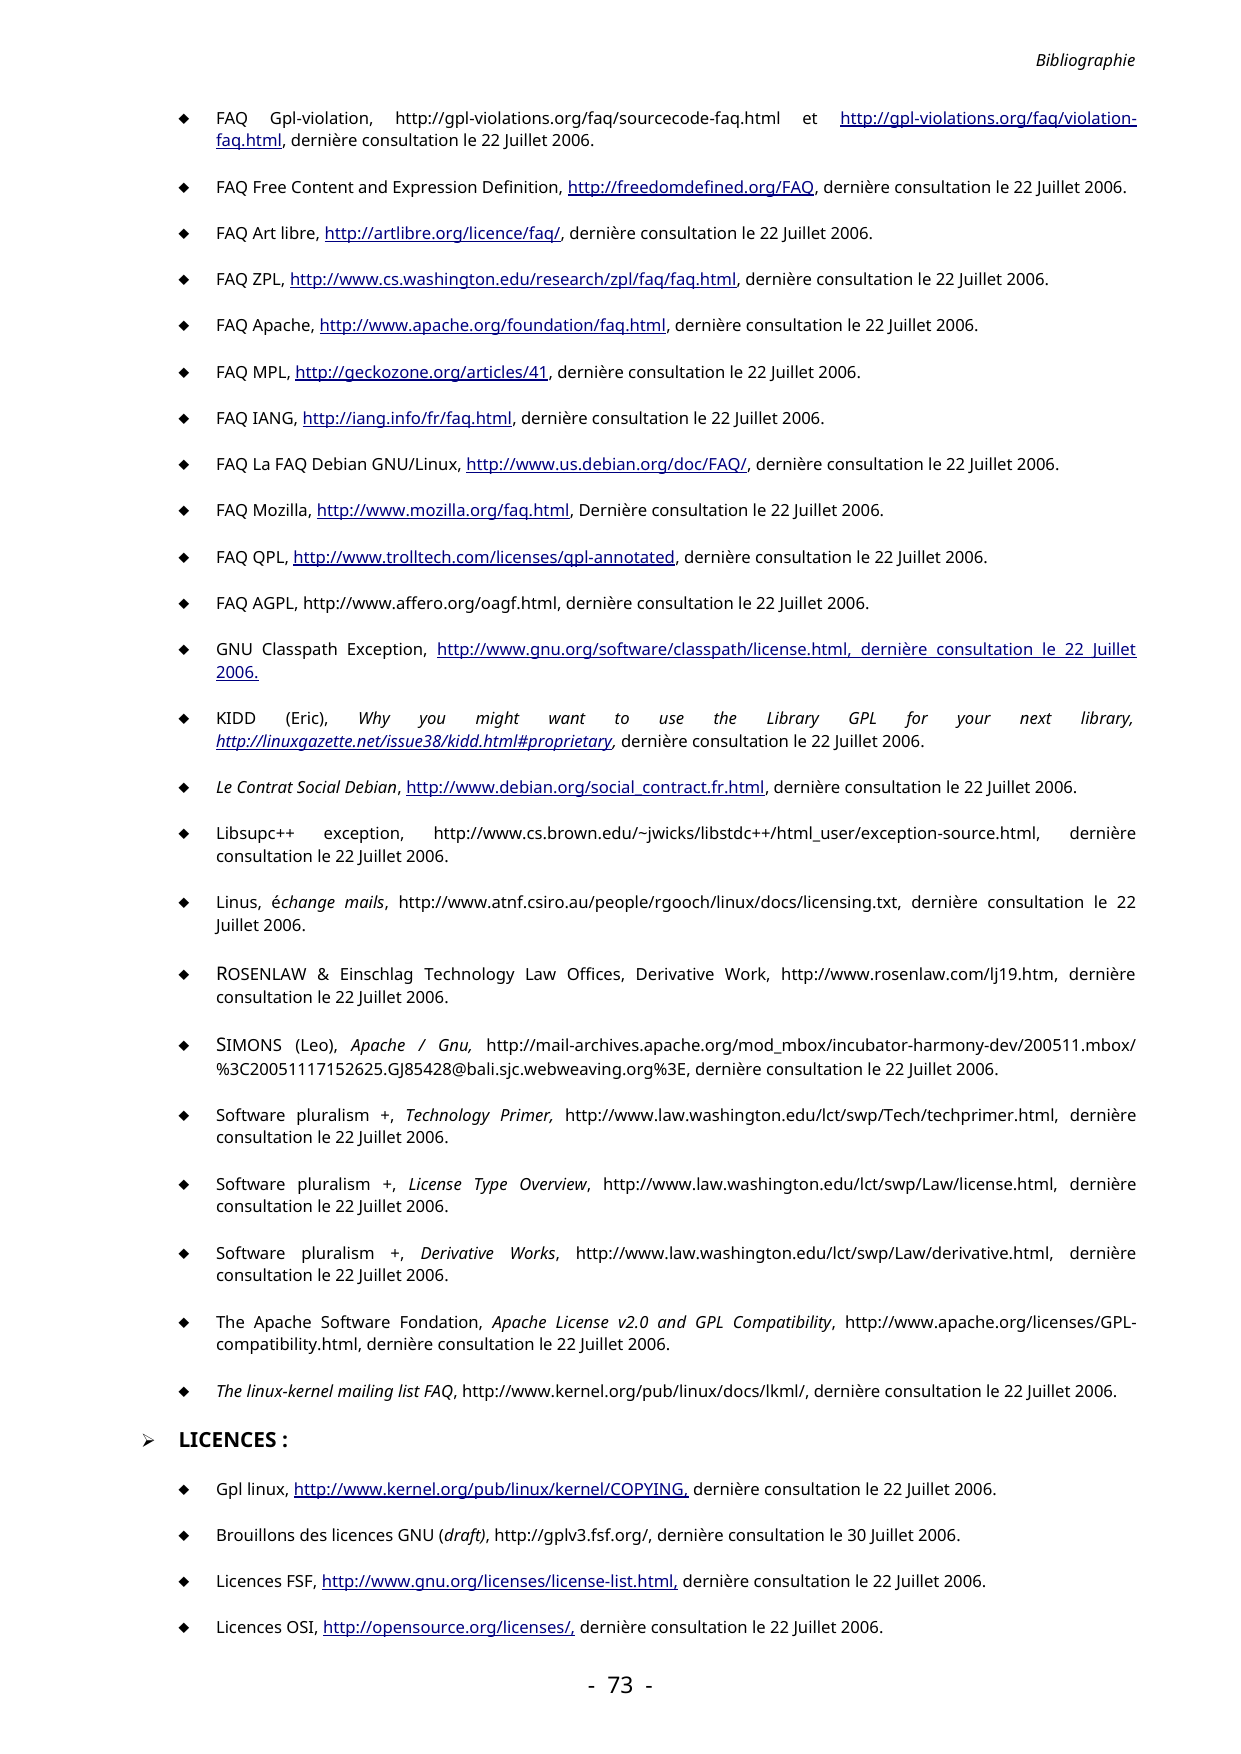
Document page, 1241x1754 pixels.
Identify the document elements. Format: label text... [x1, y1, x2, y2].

list FAQ Art libre, http://artlibre.org/licence/faq/, dernière consultation le 22 Juillet 2006. [178, 221, 1137, 244]
list FAQ Free Content and Expression Definition, http://freedomdefined.org/FAQ, dernière consultation le 22 Juillet 2006. [178, 175, 1137, 198]
list FAQ ZPL, http://www.cs.washington.edu/research/zpl/faq/faq.html, dernière consultation le 22 Juillet 2006. [178, 268, 1137, 290]
list FAQ QPL, http://www.trolltech.com/licenses/qpl-annotated, dernière consultation le 22 Juillet 2006. [178, 545, 1137, 568]
list Linus, échange mails, http://www.atnf.csiro.au/people/rgooch/linux/docs/licensing.txt, dernière consultation le 22 Juillet 2006. [178, 891, 1137, 936]
list Software pluralism +, License Type Overview, http://www.law.washington.edu/lct/swp/Law/license.html, dernière consultation le 22 Juillet 2006. [178, 1172, 1137, 1218]
list FAQ Mozilla, http://www.mozilla.org/faq.html, Dernière consultation le 22 Juillet 2006. [178, 499, 1137, 522]
list Licences OSI, http://opensource.org/licenses/, dernière consultation le 22 Juillet 2006. [178, 1616, 1137, 1639]
list FAQ MPL, http://geckozone.org/articles/41, dernière consultation le 22 Juillet 2006. [178, 360, 1137, 383]
list Rosenlaw & Einschlag Technology Law Offices, Derivative Work, http://www.rosenlaw.com/lj19.htm, dernière consultation le 22 Juillet 2006. [178, 960, 1137, 1008]
list Simons (Leo), Apache / Gnu, http://mail-archives.apache.org/mod_mbox/incubator-harmony-dev/200511.mbox/%3C20051117152625.GJ85428@bali.sjc.webweaving.org%3E, dernière consultation le 22 Juillet 2006. [178, 1032, 1137, 1080]
list Brouillons des licences GNU (draft), http://gplv3.fsf.org/, dernière consultation le 30 Juillet 2006. [178, 1524, 1137, 1546]
list FAQ Gpl-violation, http://gpl-violations.org/faq/sourcecode-faq.html et http://gpl-violations.org/faq/violation-faq.html, dernière consultation le 22 Juillet 2006. [178, 106, 1137, 152]
list FAQ AGPL, http://www.affero.org/oagf.html, dernière consultation le 22 Juillet 2006. [178, 591, 1137, 614]
list Licences : [141, 1425, 1137, 1454]
list Le Contrat Social Debian, http://www.debian.org/social_contract.fr.html, dernière consultation le 22 Juillet 2006. [178, 776, 1137, 798]
list FAQ La FAQ Debian GNU/Linux, http://www.us.debian.org/doc/FAQ/, dernière consultation le 22 Juillet 2006. [178, 453, 1137, 475]
list Software pluralism +, Technology Primer, http://www.law.washington.edu/lct/swp/Tech/techprimer.html, dernière consultation le 22 Juillet 2006. [178, 1103, 1137, 1149]
list The Apache Software Fondation, Apache License v2.0 and GPL Compatibility, http://www.apache.org/licenses/GPL-compatibility.html, dernière consultation le 22 Juillet 2006. [178, 1310, 1137, 1356]
list Gpl linux, http://www.kernel.org/pub/linux/kernel/COPYING, dernière consultation le 22 Juillet 2006. [178, 1477, 1137, 1500]
list Software pluralism +, Derivative Works, http://www.law.washington.edu/lct/swp/Law/derivative.html, dernière consultation le 22 Juillet 2006. [178, 1241, 1137, 1287]
list GNU Classpath Exception, http://www.gnu.org/software/classpath/license.html, dernière consultation le 22 Juillet 2006. [178, 638, 1137, 683]
list FAQ IANG, http://iang.info/fr/faq.html, dernière consultation le 22 Juillet 2006. [178, 406, 1137, 429]
list Libsupc++ exception, http://www.cs.brown.edu/~jwicks/libstdc++/html_user/exception-source.html, dernière consultation le 22 Juillet 2006. [178, 822, 1137, 867]
list FAQ Apache, http://www.apache.org/foundation/faq.html, dernière consultation le 22 Juillet 2006. [178, 314, 1137, 337]
list Kidd (Eric), Why you might want to use the Library GPL for your next library, http://linuxgazette.net/issue38/kidd.html#proprietary, dernière consultation le 22 Juillet 2006. [178, 707, 1137, 752]
list Licences FSF, http://www.gnu.org/licenses/license-list.html, dernière consultation le 22 Juillet 2006. [178, 1570, 1137, 1593]
list The linux-kernel mailing list FAQ, http://www.kernel.org/pub/linux/docs/lkml/, dernière consultation le 22 Juillet 2006. [178, 1379, 1137, 1402]
